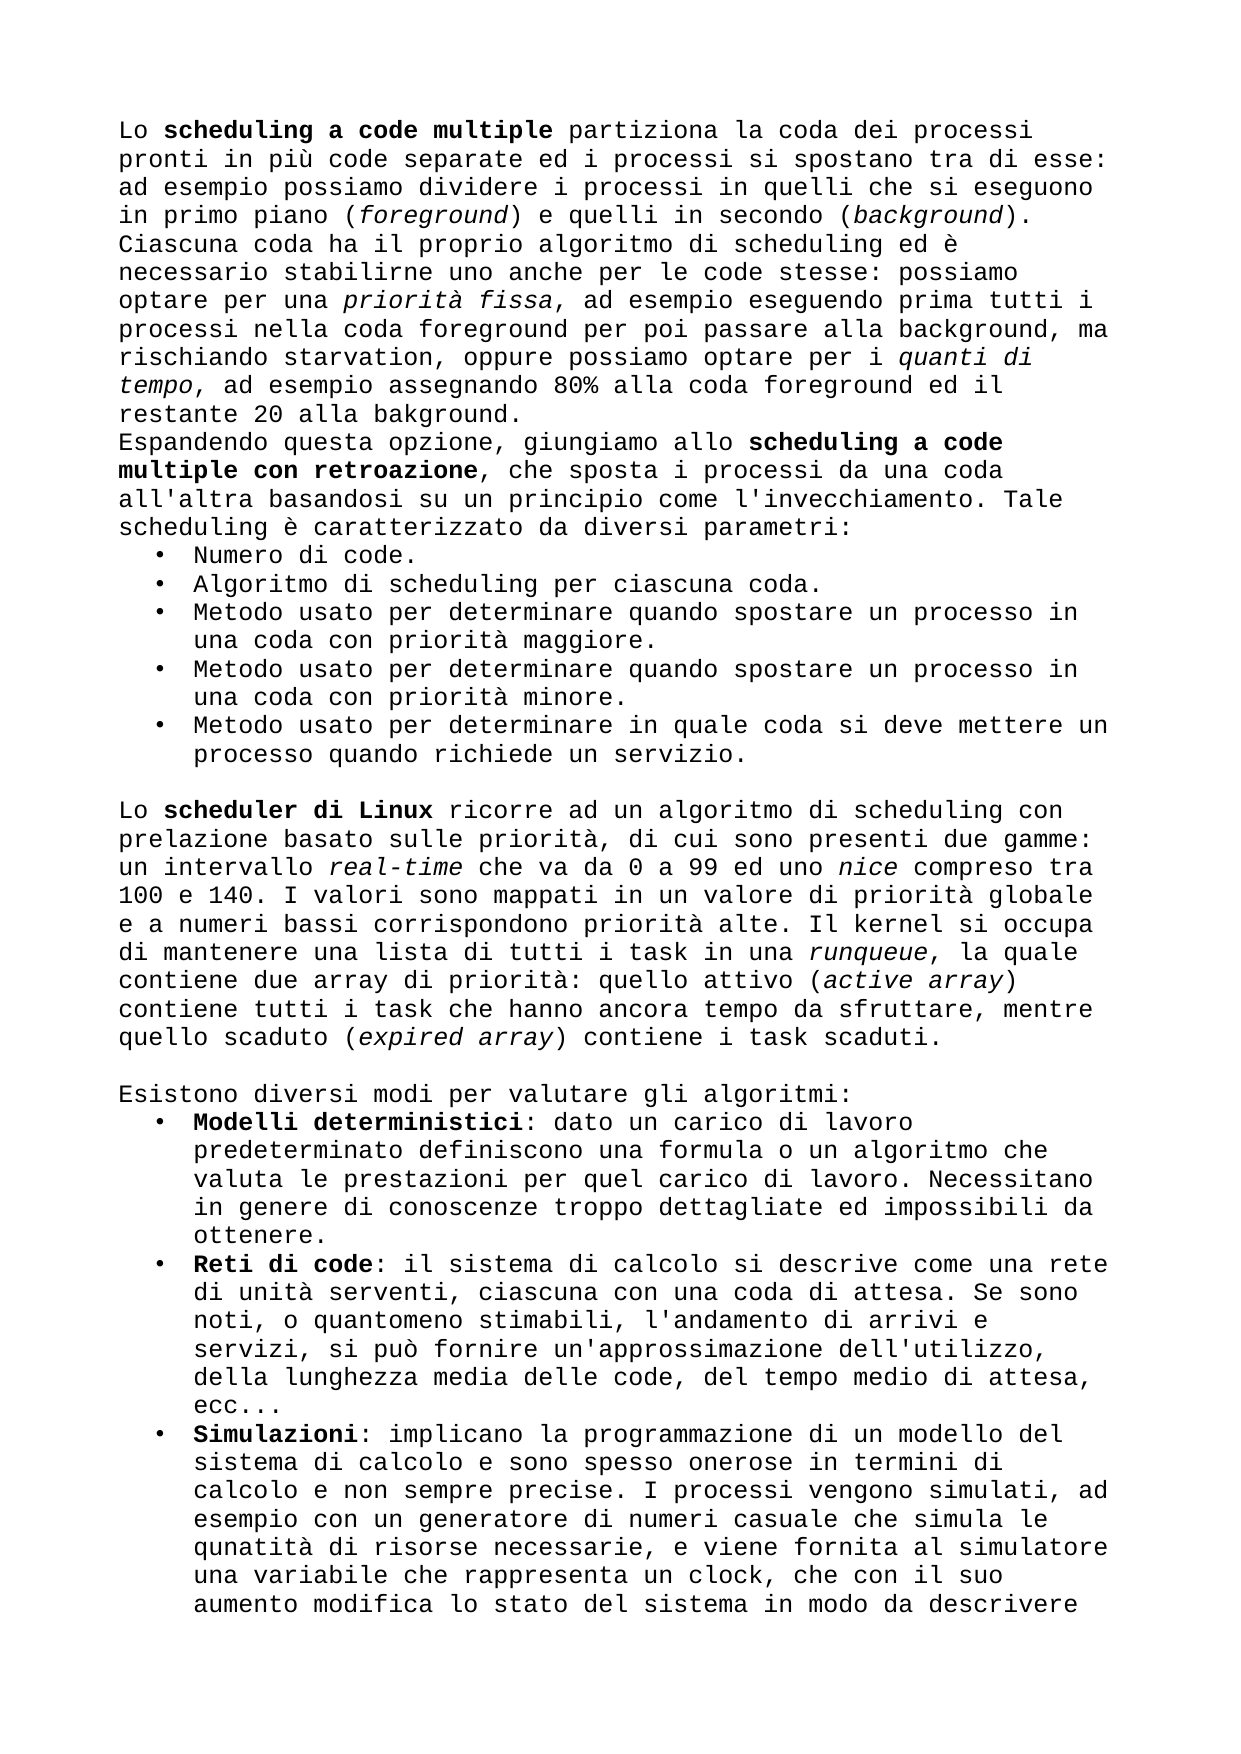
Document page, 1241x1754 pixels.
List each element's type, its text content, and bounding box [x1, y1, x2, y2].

list Simulazioni: implicano la programmazione di un modello del sistema di calcolo e sono spesso onerose in termini di calcolo e non sempre precise. I processi vengono simulati, ad esempio con un generatore di numeri casuale che simula le qunatità di risorse necessarie, e viene fornita al simulatore una variabile che rappresenta un clock, che con il suo aumento modifica lo stato del sistema in modo da descrivere [156, 1421, 1122, 1620]
list Reti di code: il sistema di calcolo si descrive come una rete di unità serventi, ciascuna con una coda di attesa. Se sono noti, o quantomeno stimabili, l'andamento di arrivi e servizi, si può fornire un'approssimazione dell'utilizzo, della lunghezza media delle code, del tempo medio di attesa, ecc... [156, 1251, 1122, 1421]
list Metodo usato per determinare in quale coda si deve mettere un processo quando richiede un servizio. [156, 713, 1122, 770]
list Metodo usato per determinare quando spostare un processo in una coda con priorità maggiore. [156, 600, 1122, 656]
list Modelli deterministici: dato un carico di lavoro predeterminato definiscono una formula o un algoritmo che valuta le prestazioni per quel carico di lavoro. Necessitano in genere di conoscenze troppo dettagliate ed impossibili da ottenere. [156, 1110, 1122, 1251]
list Metodo usato per determinare quando spostare un processo in una coda con priorità minore. [156, 656, 1122, 713]
text Esistono diversi modi per valutare gli algoritmi: [118, 1081, 1122, 1110]
text Lo scheduling a code multiple partiziona la coda dei processi pronti in più code separate ed i processi si spostano tra di esse: ad esempio possiamo dividere i processi in quelli che si eseguono in primo piano (foreground) e quelli in secondo (background). Ciascuna coda ha il proprio algoritmo di scheduling ed è necessario stabilirne uno anche per le code stesse: possiamo optare per una priorità fissa, ad esempio eseguendo prima tutti i processi nella coda foreground per poi passare alla background, ma rischiando starvation, oppure possiamo optare per i quanti di tempo, ad esempio assegnando 80% alla coda foreground ed il restante 20 alla bakground. [118, 118, 1122, 430]
list Algoritmo di scheduling per ciascuna coda. [156, 571, 1122, 600]
list Numero di code. [156, 543, 1122, 571]
text Lo scheduler di Linux ricorre ad un algoritmo di scheduling con prelazione basato sulle priorità, di cui sono presenti due gamme: un intervallo real-time che va da 0 a 99 ed uno nice compreso tra 100 e 140. I valori sono mappati in un valore di priorità globale e a numeri bassi corrispondono priorità alte. Il kernel si occupa di mantenere una lista di tutti i task in una runqueue, la quale contiene due array di priorità: quello attivo (active array) contiene tutti i task che hanno ancora tempo da sfruttare, mentre quello scaduto (expired array) contiene i task scaduti. [118, 798, 1122, 1053]
text Espandendo questa opzione, giungiamo allo scheduling a code multiple con retroazione, che sposta i processi da una coda all'altra basandosi su un principio come l'invecchiamento. Tale scheduling è caratterizzato da diversi parametri: [118, 430, 1122, 543]
